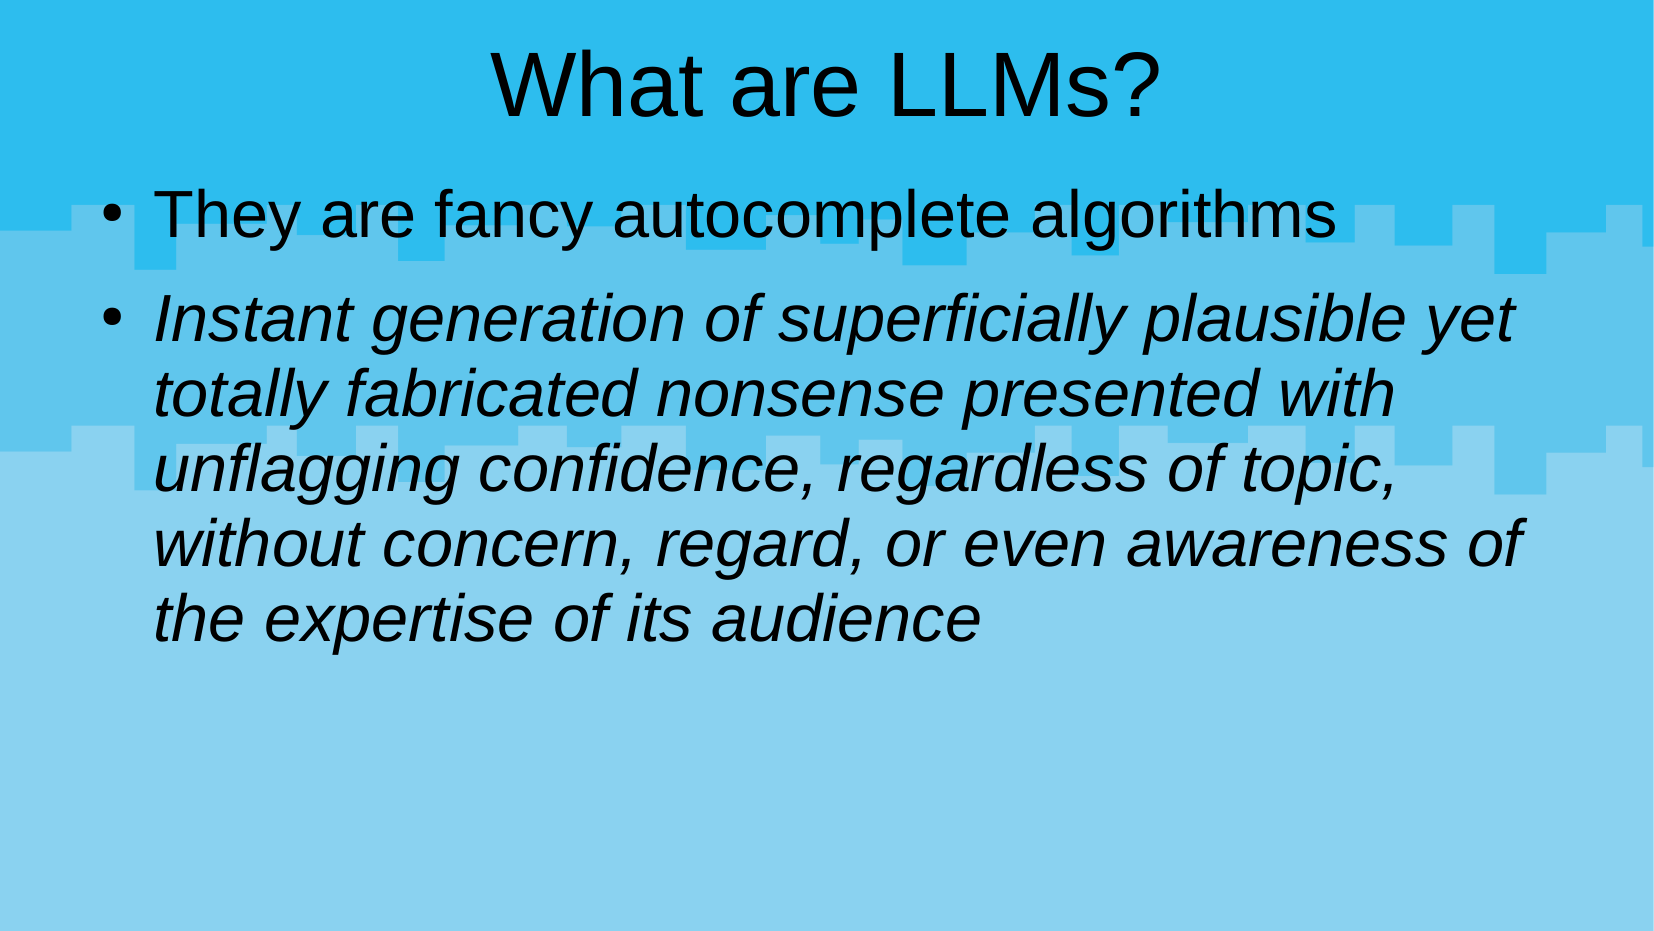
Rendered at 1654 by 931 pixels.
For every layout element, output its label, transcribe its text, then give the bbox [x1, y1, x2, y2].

title What are LLMs? [82, 7, 1571, 163]
picture [0, 0, 1654, 931]
list They are fancy autocomplete algorithms Instant generation of superficially plausible yet totally fabricated nonsense presented with unflagging confidence, regardless of topic, without concern, regard, or even awareness of the expertise of its audience [82, 177, 1571, 827]
